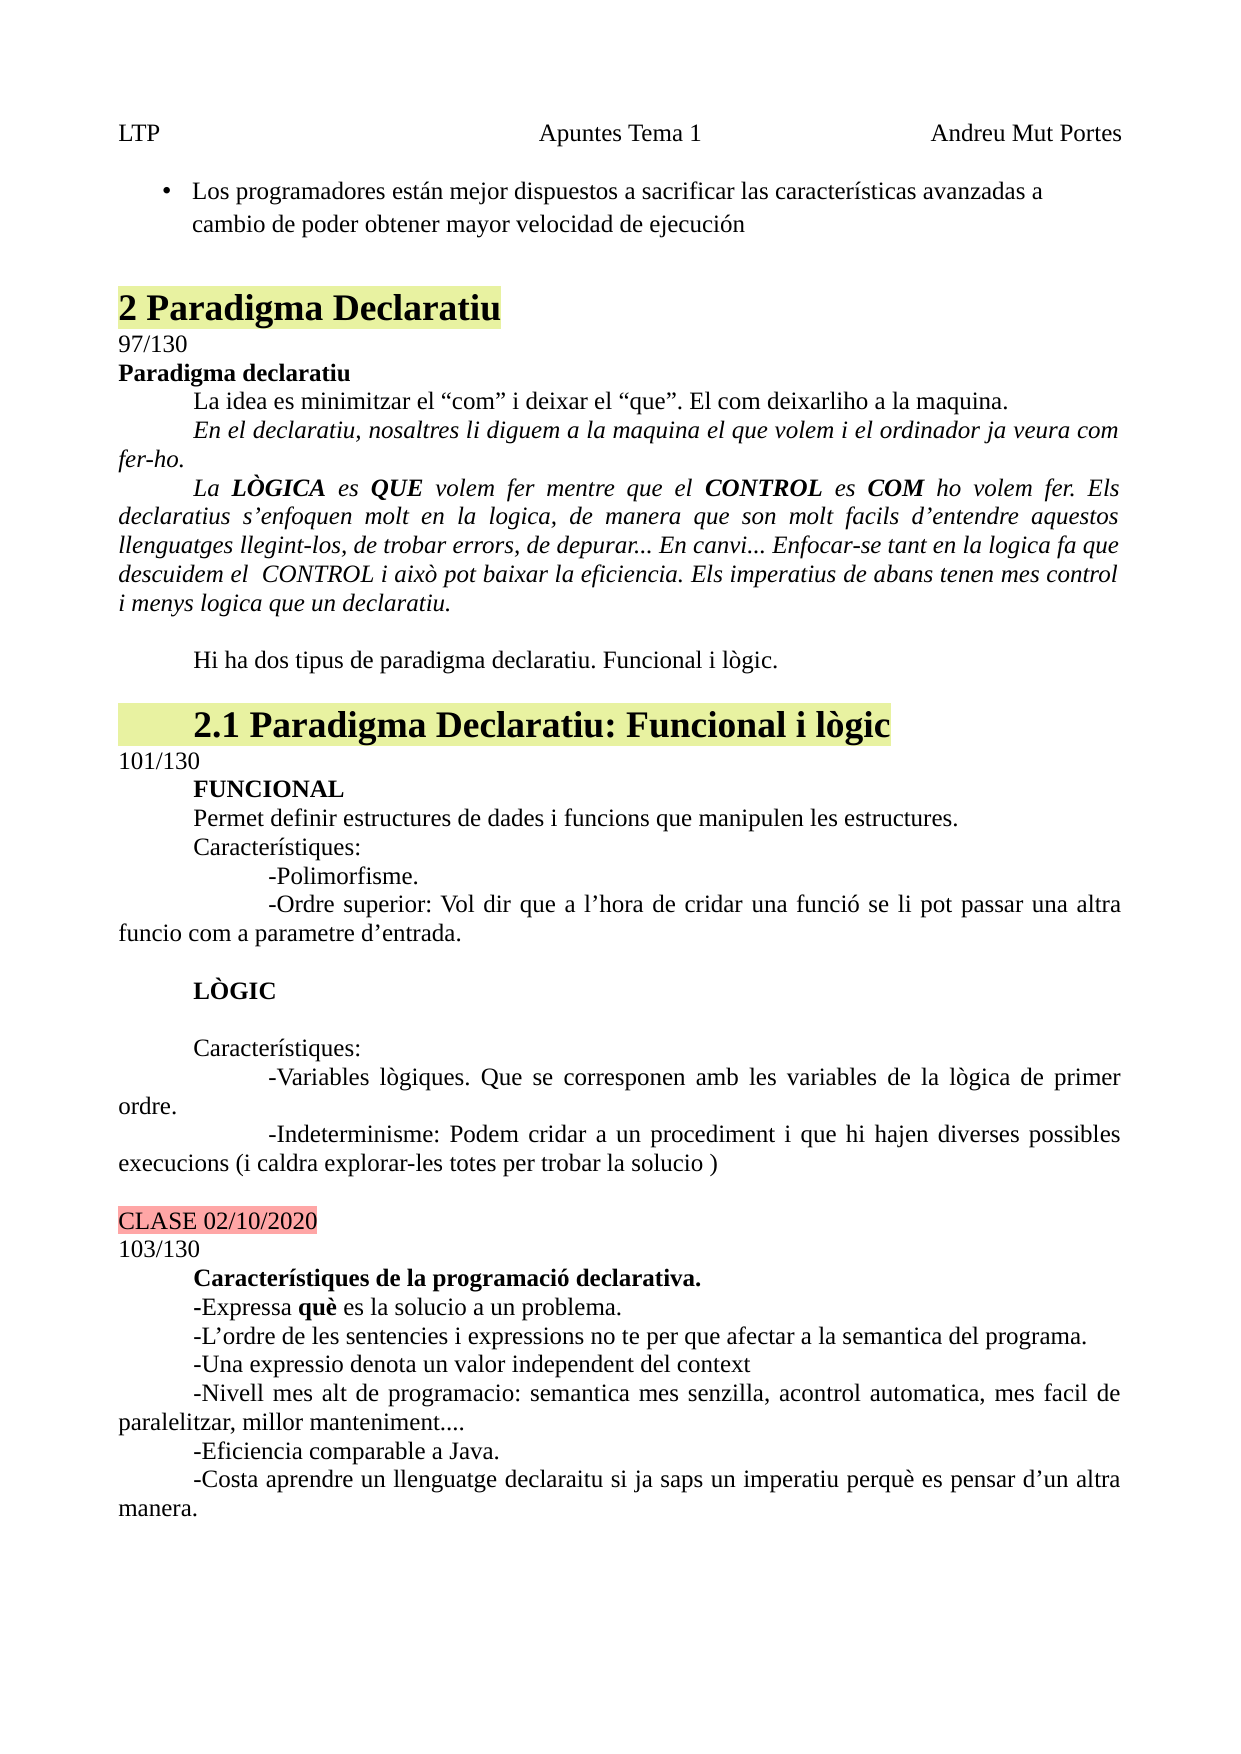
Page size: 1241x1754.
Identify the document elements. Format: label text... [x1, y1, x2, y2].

text -Variables lògiques. Que se corresponen amb les variables de la lògica de primer ordre. [118, 1062, 1122, 1119]
text Permet definir estructures de dades i funcions que manipulen les estructures. [118, 803, 1122, 832]
text -Nivell mes alt de programacio: semantica mes senzilla, acontrol automatica, mes facil de paralelitzar, millor manteniment.... [118, 1378, 1122, 1436]
text Hi ha dos tipus de paradigma declaratiu. Funcional i lògic. [118, 645, 1122, 674]
text Característiques de la programació declarativa. [118, 1263, 1122, 1292]
text Característiques: [118, 832, 1122, 861]
text -Expressa què es la solucio a un problema. [118, 1292, 1122, 1321]
text 2.1 Paradigma Declaratiu: Funcional i lògic [118, 703, 1122, 746]
text -Costa aprendre un llenguatge declaraitu si ja saps un imperatiu perquè es pensar d’un altra manera. [118, 1464, 1122, 1522]
text 101/130 [118, 746, 1122, 774]
text En el declaratiu, nosaltres li diguem a la maquina el que volem i el ordinador ja veura com fer-ho. [118, 415, 1122, 473]
text Característiques: [118, 1033, 1122, 1062]
text -Polimorfisme. [118, 861, 1122, 889]
text -Una expressio denota un valor independent del context [118, 1349, 1122, 1378]
text FUNCIONAL [118, 774, 1122, 803]
text -Indeterminisme: Podem cridar a un procediment i que hi hajen diverses possibles execucions (i caldra explorar-les totes per trobar la solucio ) [118, 1119, 1122, 1177]
text 97/130 [118, 329, 1122, 358]
text LÒGIC [118, 976, 1122, 1004]
text Paradigma declaratiu [118, 358, 1122, 386]
text 2 Paradigma Declaratiu [118, 286, 1122, 329]
text -Ordre superior: Vol dir que a l’hora de cridar una funció se li pot passar una altra funcio com a parametre d’entrada. [118, 889, 1122, 947]
text La LÒGICA es QUE volem fer mentre que el CONTROL es COM ho volem fer. Els declaratius s’enfoquen molt en la logica, de manera que son molt facils d’entendre aquestos llenguatges llegint-los, de trobar errors, de depurar... En canvi... Enfocar-se tant en la logica fa que descuidem el CONTROL i això pot baixar la eficiencia. Els imperatius de abans tenen mes control i menys logica que un declaratiu. [118, 473, 1122, 616]
list Los programadores están mejor dispuestos a sacrificar las características avanzadas a cambio de poder obtener mayor velocidad de ejecución [162, 176, 1122, 238]
text La idea es minimitzar el “com” i deixar el “que”. El com deixarliho a la maquina. [118, 386, 1122, 415]
text CLASE 02/10/2020 [118, 1206, 1122, 1234]
text -L’ordre de les sentencies i expressions no te per que afectar a la semantica del programa. [118, 1321, 1122, 1349]
text -Eficiencia comparable a Java. [118, 1436, 1122, 1464]
text 103/130 [118, 1234, 1122, 1263]
